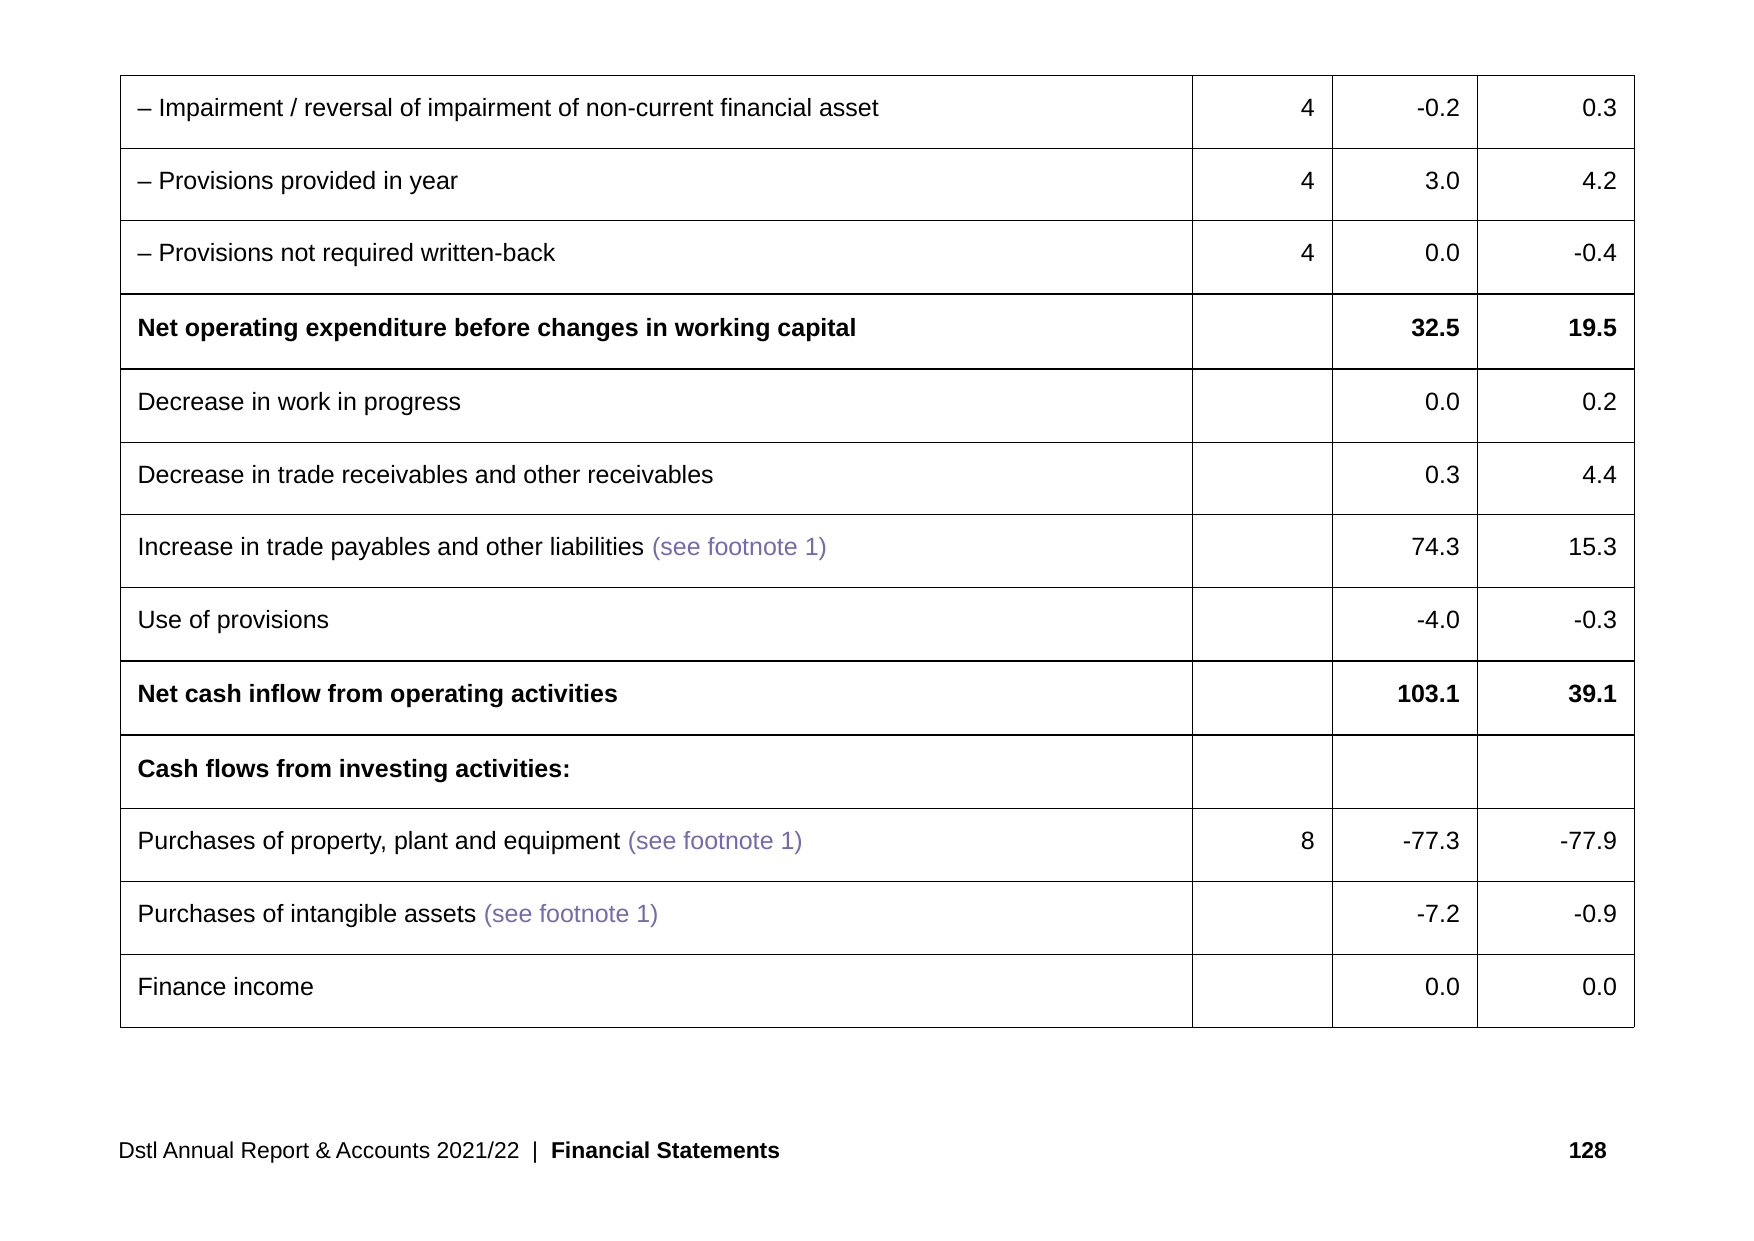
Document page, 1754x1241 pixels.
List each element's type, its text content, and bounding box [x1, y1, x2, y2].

table_cell [1193, 515, 1332, 587]
table_cell 39.1 [1478, 662, 1634, 734]
table_cell – Provisions provided in year [121, 149, 1192, 220]
table_cell Cash flows from investing activities: [121, 736, 1192, 808]
table_cell -7.2 [1333, 882, 1477, 954]
table_cell 0.3 [1478, 76, 1634, 148]
table_cell -4.0 [1333, 588, 1477, 660]
table_cell – Impairment / reversal of impairment of non-current financial asset [121, 76, 1192, 148]
table_cell 3.0 [1333, 149, 1477, 220]
table_cell -77.9 [1478, 809, 1634, 881]
table_cell -77.3 [1333, 809, 1477, 881]
table_cell – Provisions not required written-back [121, 221, 1192, 293]
table_cell [1193, 588, 1332, 660]
table_cell 0.3 [1333, 443, 1477, 514]
table_cell [1193, 443, 1332, 514]
table_cell Net operating expenditure before changes in working capital [121, 295, 1192, 367]
table_cell 103.1 [1333, 662, 1477, 734]
table_cell 0.0 [1333, 221, 1477, 293]
table_cell 74.3 [1333, 515, 1477, 587]
table_cell [1478, 736, 1634, 808]
table_cell 4 [1193, 76, 1332, 148]
table_cell 8 [1193, 809, 1332, 881]
table_cell [1193, 955, 1332, 1026]
table_cell 4 [1193, 149, 1332, 220]
table_cell Use of provisions [121, 588, 1192, 660]
table_cell [1193, 662, 1332, 734]
table_cell 15.3 [1478, 515, 1634, 587]
table_cell [1193, 882, 1332, 954]
table_cell [1193, 736, 1332, 808]
table_cell Decrease in trade receivables and other receivables [121, 443, 1192, 514]
table_cell Increase in trade payables and other liabilities (see footnote 1) [121, 515, 1192, 587]
table_cell -0.2 [1333, 76, 1477, 148]
table_cell 4.4 [1478, 443, 1634, 514]
table_cell Finance income [121, 955, 1192, 1026]
table_cell 0.0 [1333, 370, 1477, 442]
table_cell [1193, 370, 1332, 442]
table_cell 19.5 [1478, 295, 1634, 367]
table_cell Net cash inflow from operating activities [121, 662, 1192, 734]
table_cell Purchases of intangible assets (see footnote 1) [121, 882, 1192, 954]
table_cell 4.2 [1478, 149, 1634, 220]
table_cell 32.5 [1333, 295, 1477, 367]
table_cell 4 [1193, 221, 1332, 293]
table_cell -0.3 [1478, 588, 1634, 660]
table_cell -0.9 [1478, 882, 1634, 954]
table_cell -0.4 [1478, 221, 1634, 293]
table_cell [1193, 295, 1332, 367]
table_cell [1333, 736, 1477, 808]
table_cell 0.0 [1478, 955, 1634, 1026]
table_cell Decrease in work in progress [121, 370, 1192, 442]
table_cell Purchases of property, plant and equipment (see footnote 1) [121, 809, 1192, 881]
table_cell 0.0 [1333, 955, 1477, 1026]
table_cell 0.2 [1478, 370, 1634, 442]
